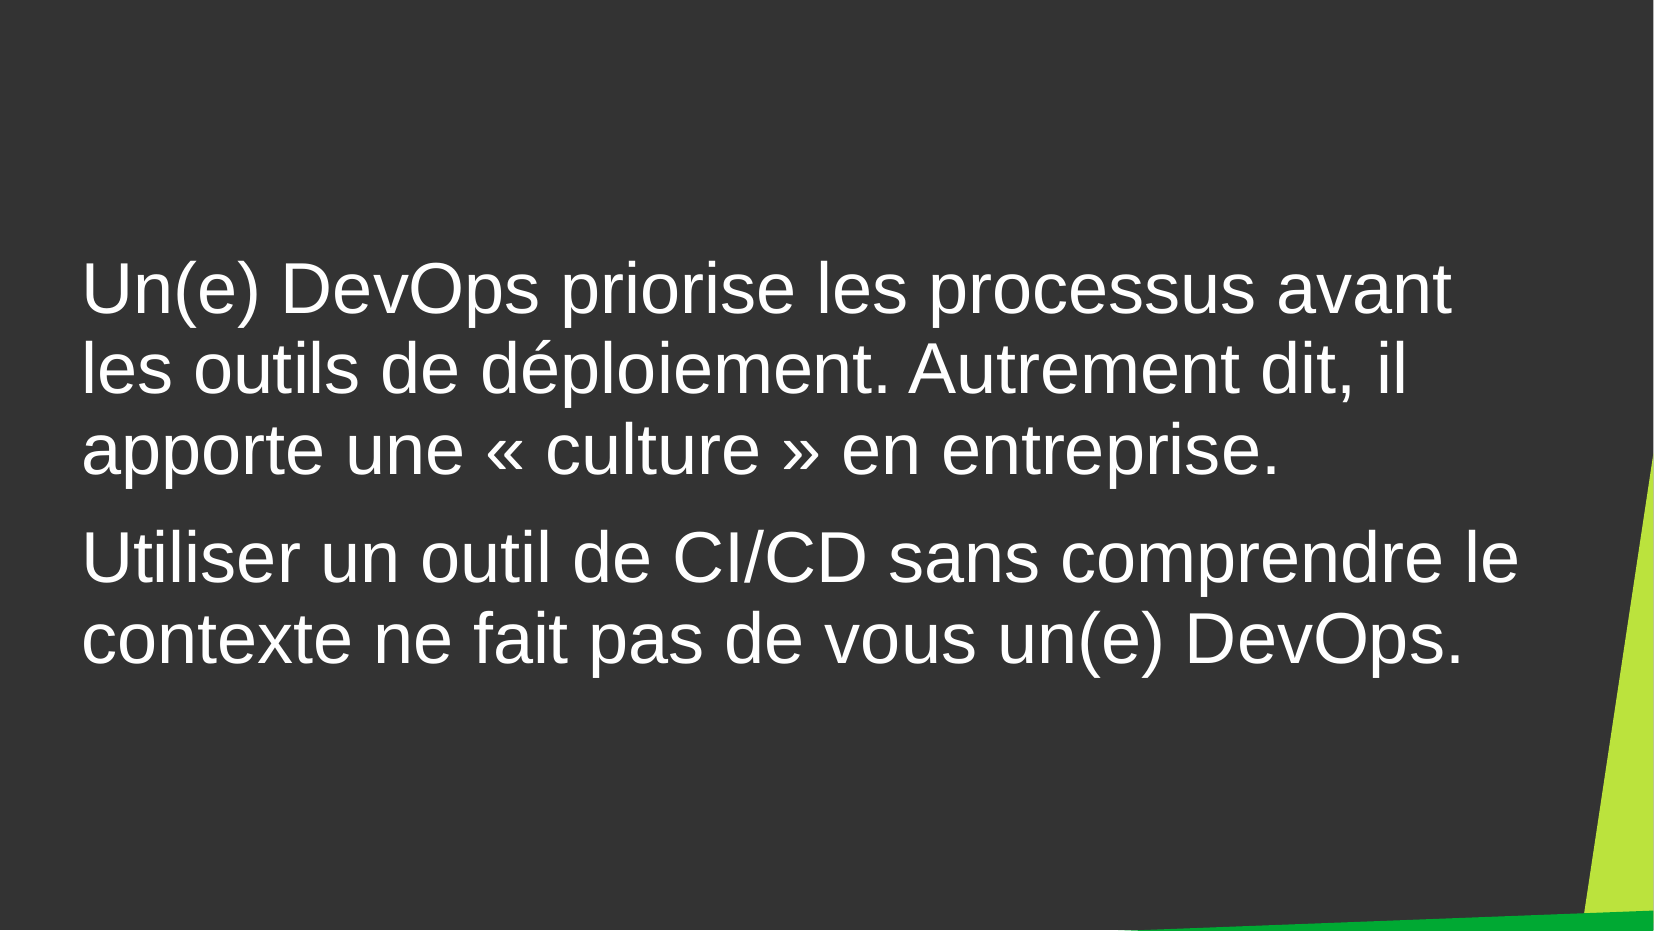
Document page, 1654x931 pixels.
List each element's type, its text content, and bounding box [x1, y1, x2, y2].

list Un(e) DevOps priorise les processus avant les outils de déploiement. Autrement dit, il apporte une « culture » en entreprise. Utiliser un outil de CI/CD sans comprendre le contexte ne fait pas de vous un(e) DevOps. [80, 248, 1560, 686]
text_box [1118, 449, 1654, 931]
